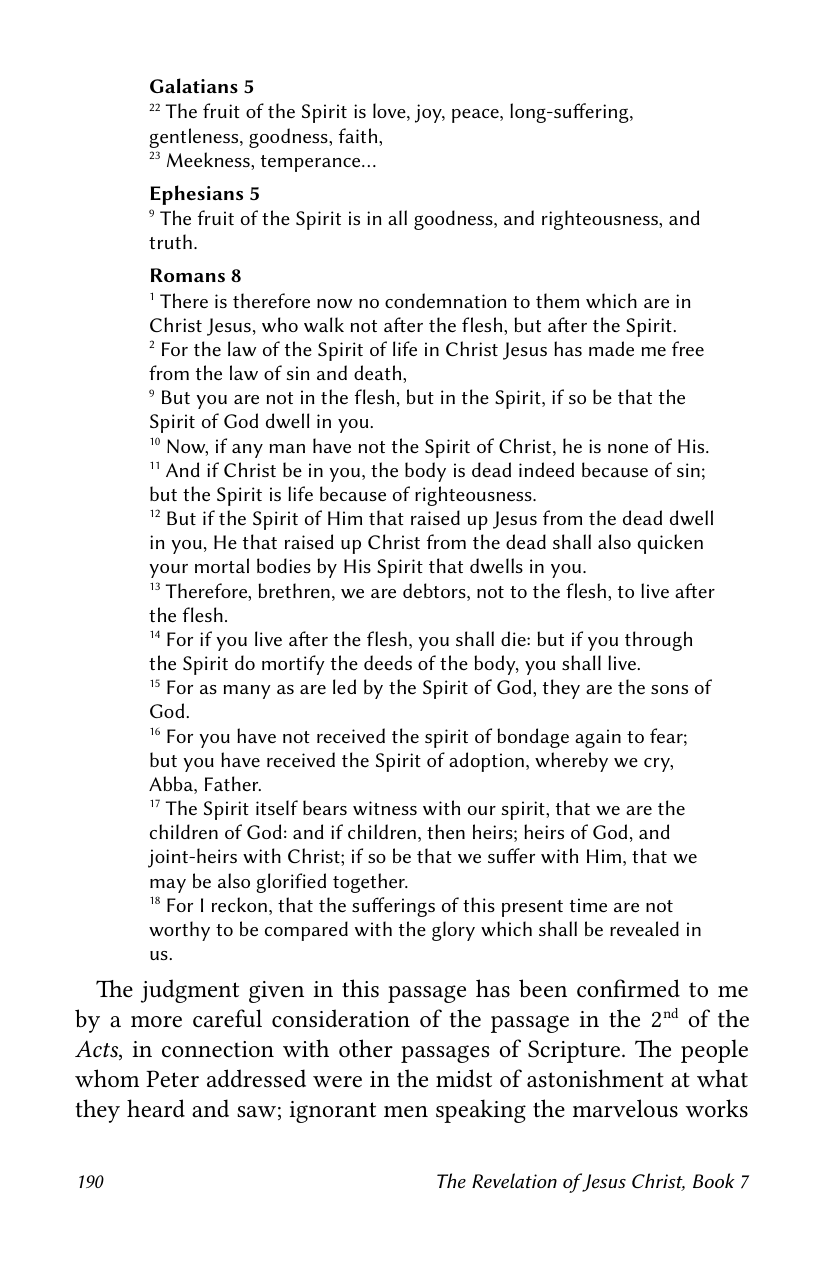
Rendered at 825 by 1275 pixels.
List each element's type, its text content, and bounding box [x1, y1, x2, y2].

text 11 And if Christ be in you, the body is dead indeed because of sin; but the Spirit is life because of righteousness. [149, 458, 720, 506]
text Romans 8 [149, 264, 750, 288]
text The judgment given in this passage has been confirmed to me by a more careful consideration of the passage in the 2nd of the Acts, in connection with other passages of Scripture. The people whom Peter addressed were in the midst of astonishment at what they heard and saw; ignorant men speaking the marvelous works [75, 975, 750, 1123]
text 9 The fruit of the Spirit is in all goodness, and righteousness, and truth. [149, 207, 720, 255]
text 12 But if the Spirit of Him that raised up Jesus from the dead dwell in you, He that raised up Christ from the dead shall also quicken your mortal bodies by His Spirit that dwells in you. [149, 507, 720, 579]
text 16 For you have not received the spirit of bondage again to fear; but you have received the Spirit of adoption, whereby we cry, Abba, Father. [149, 724, 720, 796]
text 22 The fruit of the Spirit is love, joy, peace, long-suffering, gentleness, goodness, faith, [149, 100, 720, 148]
text 1 There is therefore now no condemnation to them which are in Christ Jesus, who walk not after the flesh, but after the Spirit. [149, 289, 720, 337]
text 23 Meekness, temperance... [149, 148, 720, 172]
text 15 For as many as are led by the Spirit of God, they are the sons of God. [149, 676, 720, 724]
text 14 For if you live after the flesh, you shall die: but if you through the Spirit do mortify the deeds of the body, you shall live. [149, 628, 720, 676]
text 2 For the law of the Spirit of life in Christ Jesus has made me free from the law of sin and death, [149, 338, 720, 386]
text 10 Now, if any man have not the Spirit of Christ, he is none of His. [149, 434, 720, 458]
text Galatians 5 [149, 75, 750, 99]
text 17 The Spirit itself bears witness with our spirit, that we are the children of God: and if children, then heirs; heirs of God, and joint-heirs with Christ; if so be that we suffer with Him, that we may be also glorified together. [149, 797, 720, 893]
text Ephesians 5 [149, 182, 750, 205]
text 9 But you are not in the flesh, but in the Spirit, if so be that the Spirit of God dwell in you. [149, 386, 720, 434]
text 18 For I reckon, that the sufferings of this present time are not worthy to be compared with the glory which shall be revealed in us. [149, 893, 720, 966]
text 13 Therefore, brethren, we are debtors, not to the flesh, to live after the flesh. [149, 579, 720, 627]
